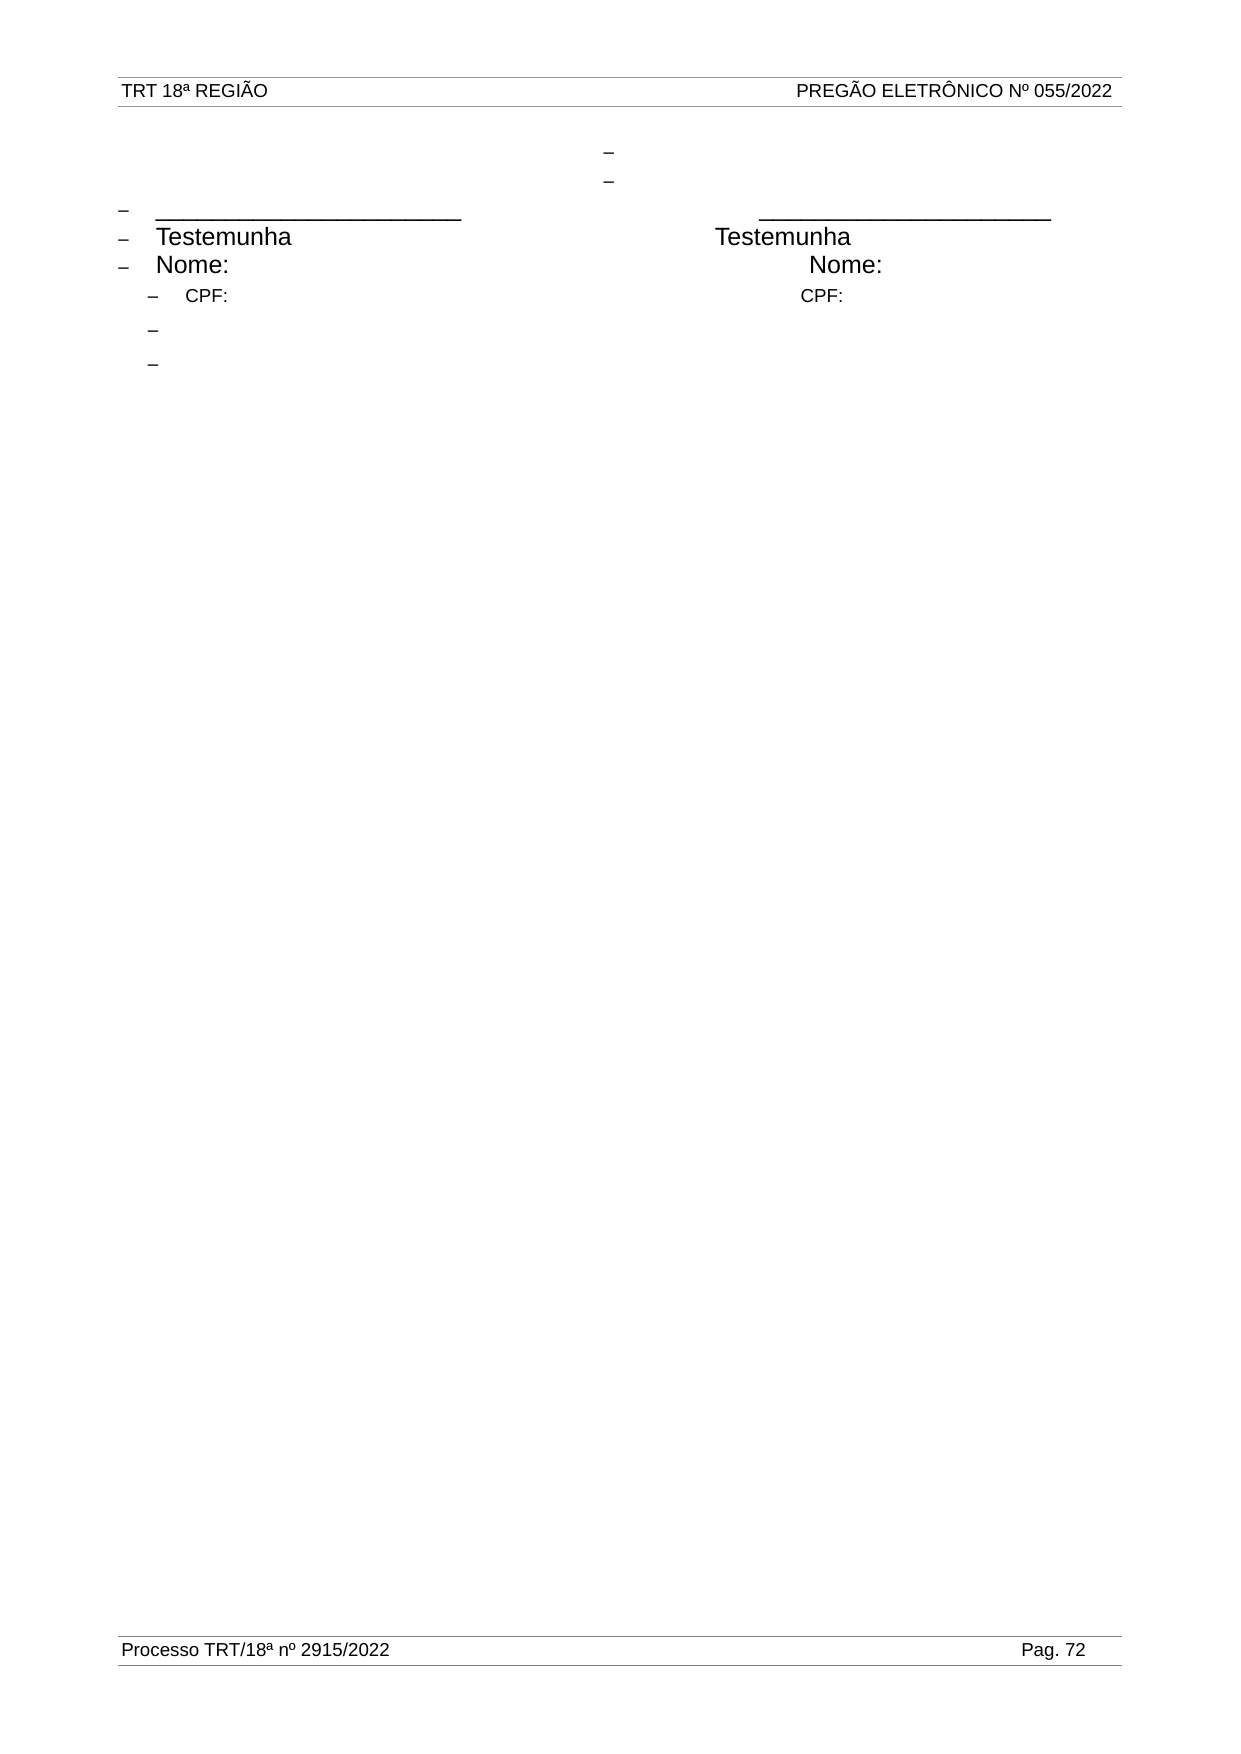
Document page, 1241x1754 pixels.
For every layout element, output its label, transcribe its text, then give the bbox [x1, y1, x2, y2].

list ______________________ _____________________ [118, 193, 1122, 222]
list Testemunha Testemunha [118, 222, 1122, 251]
list Nome: Nome: [118, 251, 1122, 279]
list CPF: CPF: [148, 285, 1122, 307]
